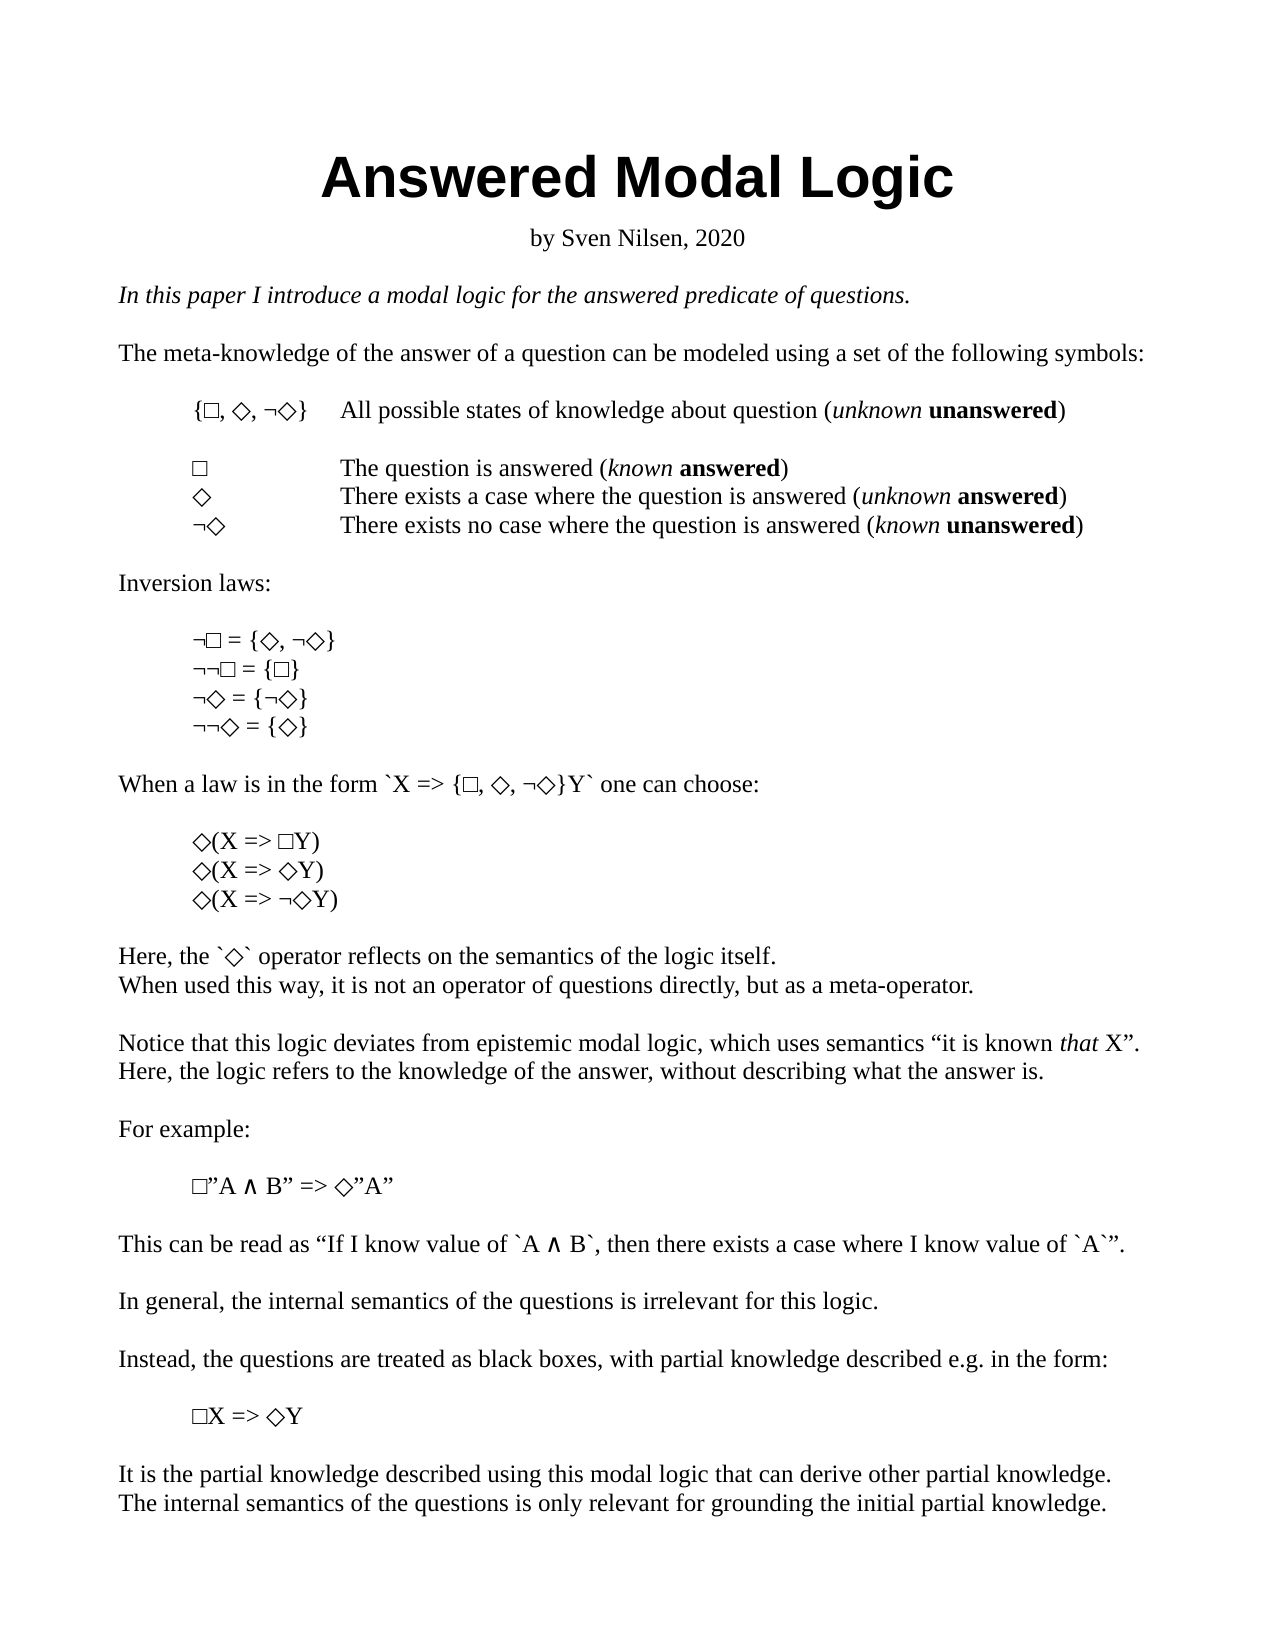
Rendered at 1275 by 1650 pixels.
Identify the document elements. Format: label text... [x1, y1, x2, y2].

text {□, ◇, ¬◇} All possible states of knowledge about question (unknown unanswered) [118, 395, 1157, 424]
text Here, the `◇` operator reflects on the semantics of the logic itself. [118, 941, 1157, 970]
title Answered Modal Logic [118, 143, 1157, 210]
text ◇ There exists a case where the question is answered (unknown answered) [118, 481, 1157, 510]
text ¬◇ = {¬◇} [118, 683, 1157, 711]
text The meta-knowledge of the answer of a question can be modeled using a set of the following symbols: [118, 338, 1157, 366]
text When used this way, it is not an operator of questions directly, but as a meta-operator. [118, 970, 1157, 999]
text ◇(X => □Y) [118, 826, 1157, 855]
text ¬¬◇ = {◇} [118, 711, 1157, 740]
text The internal semantics of the questions is only relevant for grounding the initial partial knowledge. [118, 1488, 1157, 1516]
text In this paper I introduce a modal logic for the answered predicate of questions. [118, 280, 1157, 309]
text Instead, the questions are treated as black boxes, with partial knowledge described e.g. in the form: [118, 1344, 1157, 1373]
text Notice that this logic deviates from epistemic modal logic, which uses semantics “it is known that X”. [118, 1028, 1157, 1056]
text When a law is in the form `X => {□, ◇, ¬◇}Y` one can choose: [118, 769, 1157, 798]
text ¬◇ There exists no case where the question is answered (known unanswered) [118, 510, 1157, 539]
text It is the partial knowledge described using this modal logic that can derive other partial knowledge. [118, 1459, 1157, 1488]
text by Sven Nilsen, 2020 [118, 223, 1157, 251]
text ¬□ = {◇, ¬◇} [118, 625, 1157, 654]
text ◇(X => ◇Y) [118, 855, 1157, 884]
text ¬¬□ = {□} [118, 654, 1157, 683]
text Here, the logic refers to the knowledge of the answer, without describing what the answer is. [118, 1056, 1157, 1085]
text Inversion laws: [118, 568, 1157, 596]
text □X => ◇Y [118, 1401, 1157, 1430]
text ◇(X => ¬◇Y) [118, 884, 1157, 913]
text □”A ∧ B” => ◇”A” [118, 1171, 1157, 1200]
text For example: [118, 1114, 1157, 1143]
text This can be read as “If I know value of `A ∧ B`, then there exists a case where I know value of `A`”. [118, 1229, 1157, 1258]
text In general, the internal semantics of the questions is irrelevant for this logic. [118, 1286, 1157, 1315]
text □ The question is answered (known answered) [118, 453, 1157, 481]
